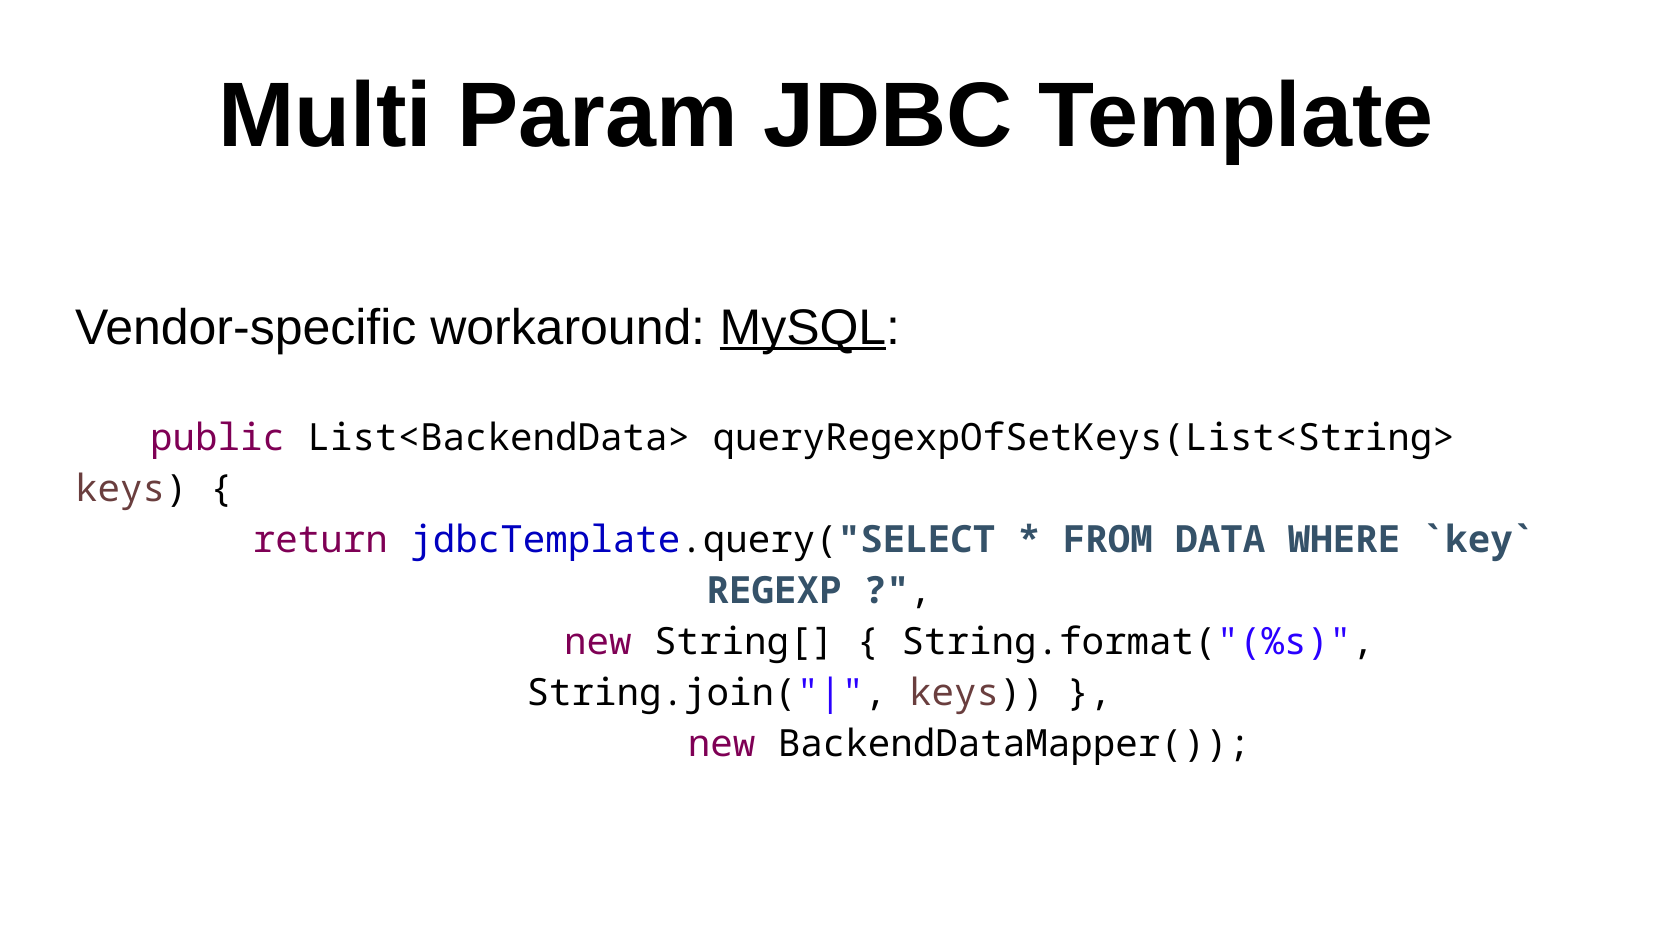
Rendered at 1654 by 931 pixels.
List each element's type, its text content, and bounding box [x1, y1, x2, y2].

title Multi Param JDBC Template [82, 37, 1571, 193]
subtitle Vendor-specific workaround: MySQL: public List<BackendData> queryRegexpOfSetKeys(List<String> keys) { return jdbcTemplate.query("SELECT * FROM DATA WHERE `key` REGEXP ?", new String[] { String.format("(%s)", String.join("|", keys)) }, new BackendDataMapper()); [75, 176, 1564, 931]
